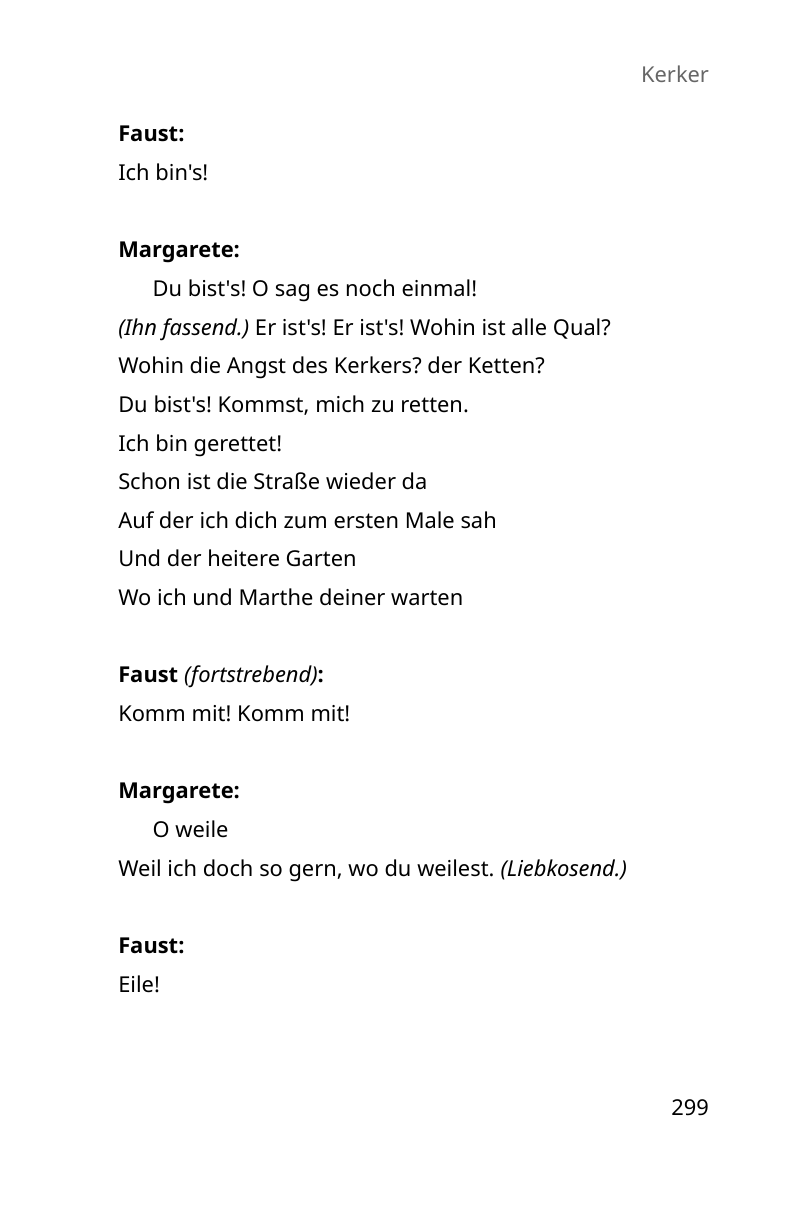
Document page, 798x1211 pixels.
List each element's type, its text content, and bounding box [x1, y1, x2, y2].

text Faust (fortstrebend): Komm mit! Komm mit! [118, 638, 709, 728]
text Faust: Eile! [118, 909, 709, 998]
text Faust: Ich bin's! [118, 118, 709, 187]
text Margarete: O weile Weil ich doch so gern, wo du weilest. (Liebkosend.) [118, 754, 709, 882]
text Margarete: Du bist's! O sag es noch einmal! (Ihn fassend.) Er ist's! Er ist's! Wohin ist alle Qual? Wohin die Angst des Kerkers? der Ketten? Du bist's! Kommst, mich zu retten. Ich bin gerettet! Schon ist die Straße wieder da Auf der ich dich zum ersten Male sah Und der heitere Garten Wo ich und Marthe deiner warten [118, 213, 709, 612]
